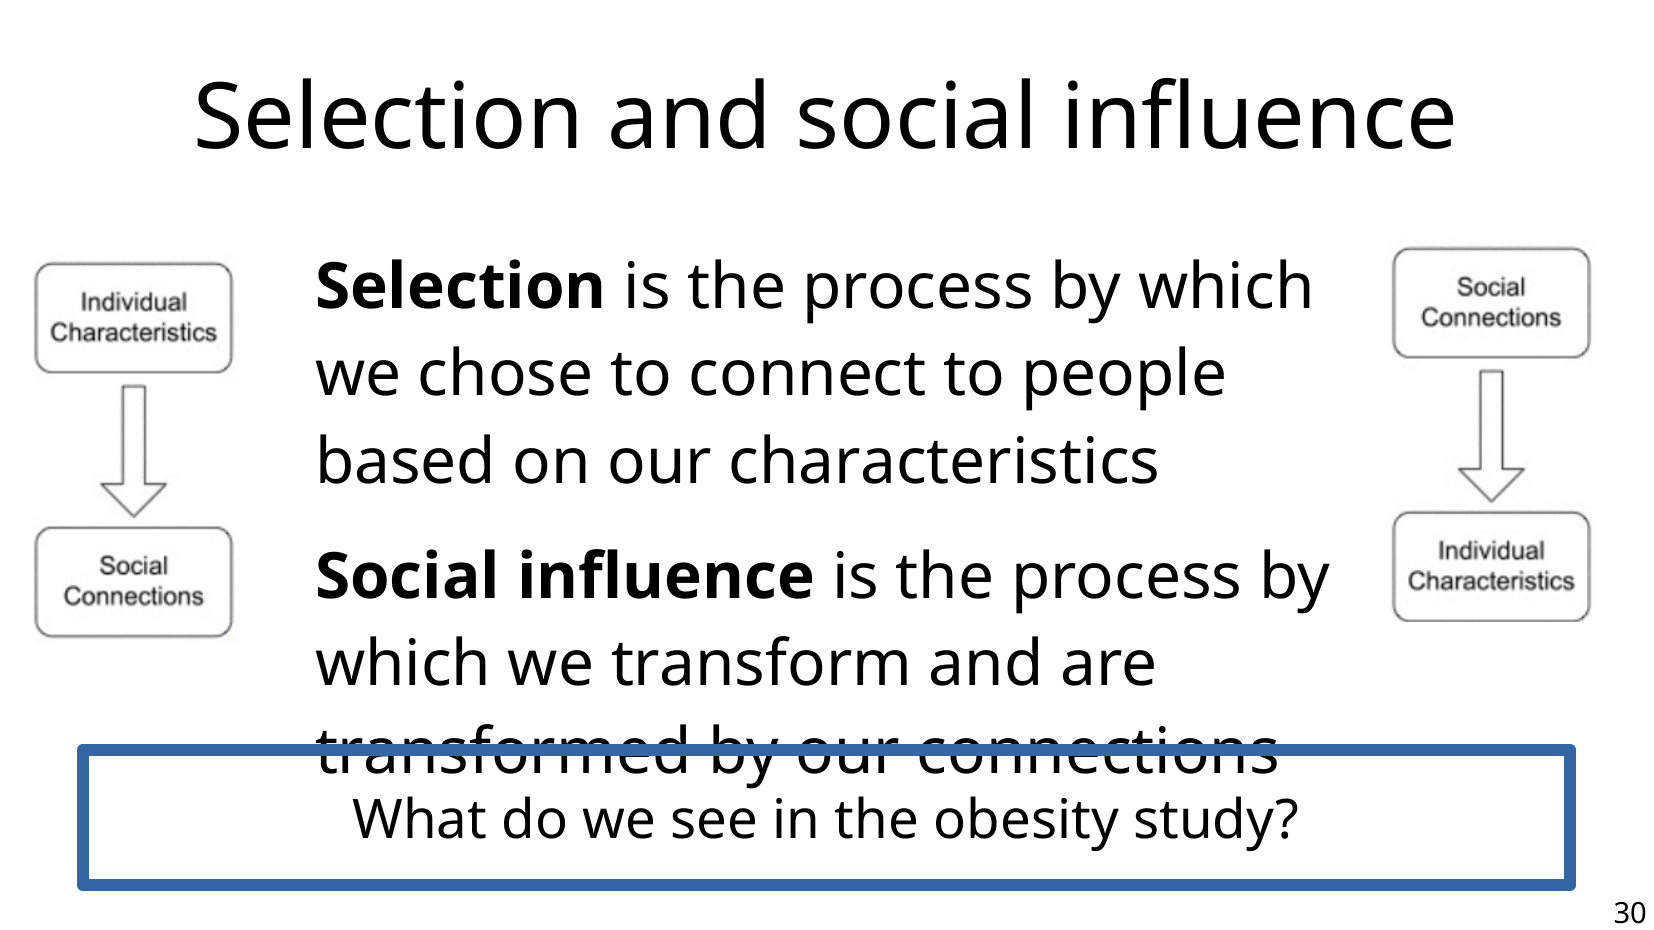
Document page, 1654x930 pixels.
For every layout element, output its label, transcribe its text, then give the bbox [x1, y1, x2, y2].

list Selection is the process by which we chose to connect to people based on our characteristics Social influence is the process by which we transform and are transformed by our connections [315, 240, 1351, 744]
list What do we see in the obesity study? [82, 750, 1571, 886]
picture [1370, 194, 1626, 622]
title Selection and social influence [82, 1, 1571, 225]
picture [15, 209, 269, 645]
